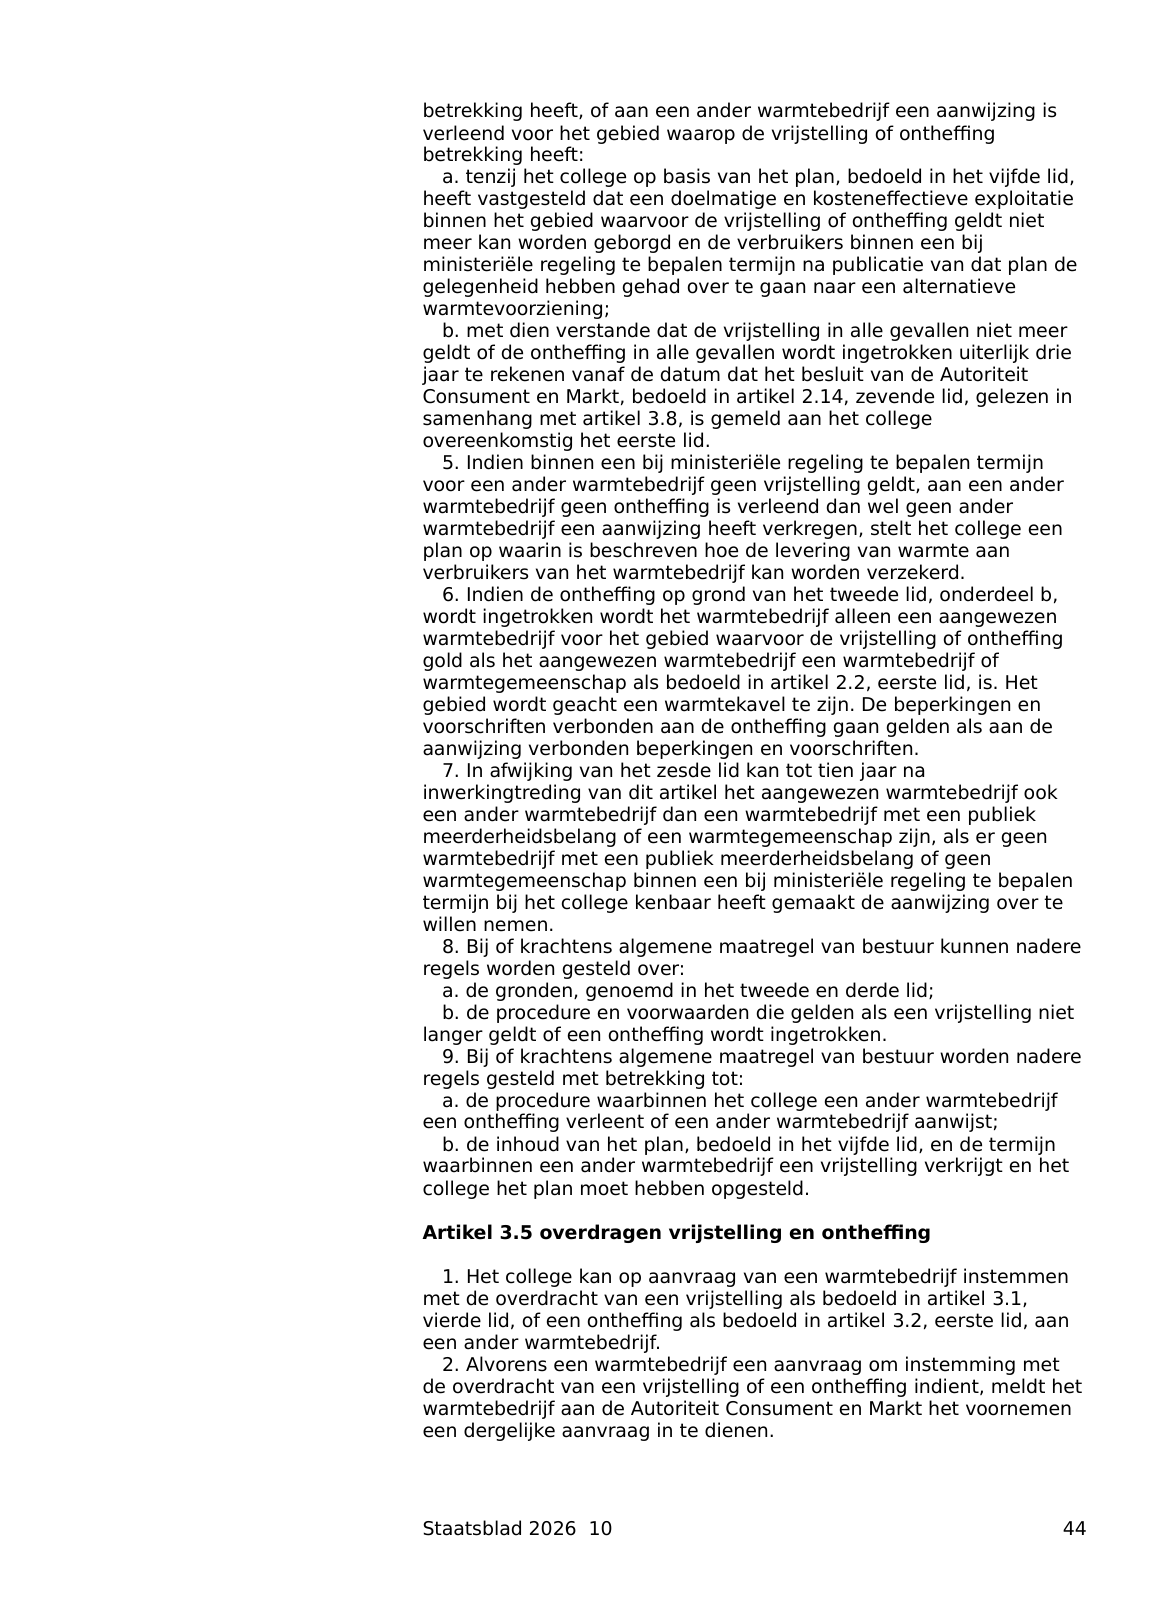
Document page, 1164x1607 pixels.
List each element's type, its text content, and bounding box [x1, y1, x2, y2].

text 2. Alvorens een warmtebedrijf een aanvraag om instemming met de overdracht van een vrijstelling of een ontheffing indient, meldt het warmtebedrijf aan de Autoriteit Consument en Markt het voornemen een dergelijke aanvraag in te dienen. [422, 1354, 1087, 1442]
text betrekking heeft, of aan een ander warmtebedrijf een aanwijzing is verleend voor het gebied waarop de vrijstelling of ontheffing betrekking heeft: [422, 100, 1087, 166]
text a. de procedure waarbinnen het college een ander warmtebedrijf een ontheffing verleent of een ander warmtebedrijf aanwijst; [422, 1089, 1087, 1133]
text a. de gronden, genoemd in het tweede en derde lid; [422, 979, 1087, 1002]
text b. de procedure en voorwaarden die gelden als een vrijstelling niet langer geldt of een ontheffing wordt ingetrokken. [422, 1002, 1087, 1046]
text 5. Indien binnen een bij ministeriële regeling te bepalen termijn voor een ander warmtebedrijf geen vrijstelling geldt, aan een ander warmtebedrijf geen ontheffing is verleend dan wel geen ander warmtebedrijf een aanwijzing heeft verkregen, stelt het college een plan op waarin is beschreven hoe de levering van warmte aan verbruikers van het warmtebedrijf kan worden verzekerd. [422, 452, 1087, 584]
text 7. In afwijking van het zesde lid kan tot tien jaar na inwerkingtreding van dit artikel het aangewezen warmtebedrijf ook een ander warmtebedrijf dan een warmtebedrijf met een publiek meerderheidsbelang of een warmtegemeenschap zijn, als er geen warmtebedrijf met een publiek meerderheidsbelang of geen warmtegemeenschap binnen een bij ministeriële regeling te bepalen termijn bij het college kenbaar heeft gemaakt de aanwijzing over te willen nemen. [422, 760, 1087, 936]
text b. met dien verstande dat de vrijstelling in alle gevallen niet meer geldt of de ontheffing in alle gevallen wordt ingetrokken uiterlijk drie jaar te rekenen vanaf de datum dat het besluit van de Autoriteit Consument en Markt, bedoeld in artikel 2.14, zevende lid, gelezen in samenhang met artikel 3.8, is gemeld aan het college overeenkomstig het eerste lid. [422, 320, 1087, 452]
text 6. Indien de ontheffing op grond van het tweede lid, onderdeel b, wordt ingetrokken wordt het warmtebedrijf alleen een aangewezen warmtebedrijf voor het gebied waarvoor de vrijstelling of ontheffing gold als het aangewezen warmtebedrijf een warmtebedrijf of warmtegemeenschap als bedoeld in artikel 2.2, eerste lid, is. Het gebied wordt geacht een warmtekavel te zijn. De beperkingen en voorschriften verbonden aan de ontheffing gaan gelden als aan de aanwijzing verbonden beperkingen en voorschriften. [422, 584, 1087, 760]
text b. de inhoud van het plan, bedoeld in het vijfde lid, en de termijn waarbinnen een ander warmtebedrijf een vrijstelling verkrijgt en het college het plan moet hebben opgesteld. [422, 1133, 1087, 1199]
text 1. Het college kan op aanvraag van een warmtebedrijf instemmen met de overdracht van een vrijstelling als bedoeld in artikel 3.1, vierde lid, of een ontheffing als bedoeld in artikel 3.2, eerste lid, aan een ander warmtebedrijf. [422, 1266, 1087, 1354]
subtitle Artikel 3.5 overdragen vrijstelling en ontheffing [422, 1222, 1087, 1243]
text 9. Bij of krachtens algemene maatregel van bestuur worden nadere regels gesteld met betrekking tot: [422, 1046, 1087, 1089]
text a. tenzij het college op basis van het plan, bedoeld in het vijfde lid, heeft vastgesteld dat een doelmatige en kosteneffectieve exploitatie binnen het gebied waarvoor de vrijstelling of ontheffing geldt niet meer kan worden geborgd en de verbruikers binnen een bij ministeriële regeling te bepalen termijn na publicatie van dat plan de gelegenheid hebben gehad over te gaan naar een alternatieve warmtevoorziening; [422, 166, 1087, 320]
text 8. Bij of krachtens algemene maatregel van bestuur kunnen nadere regels worden gesteld over: [422, 936, 1087, 979]
